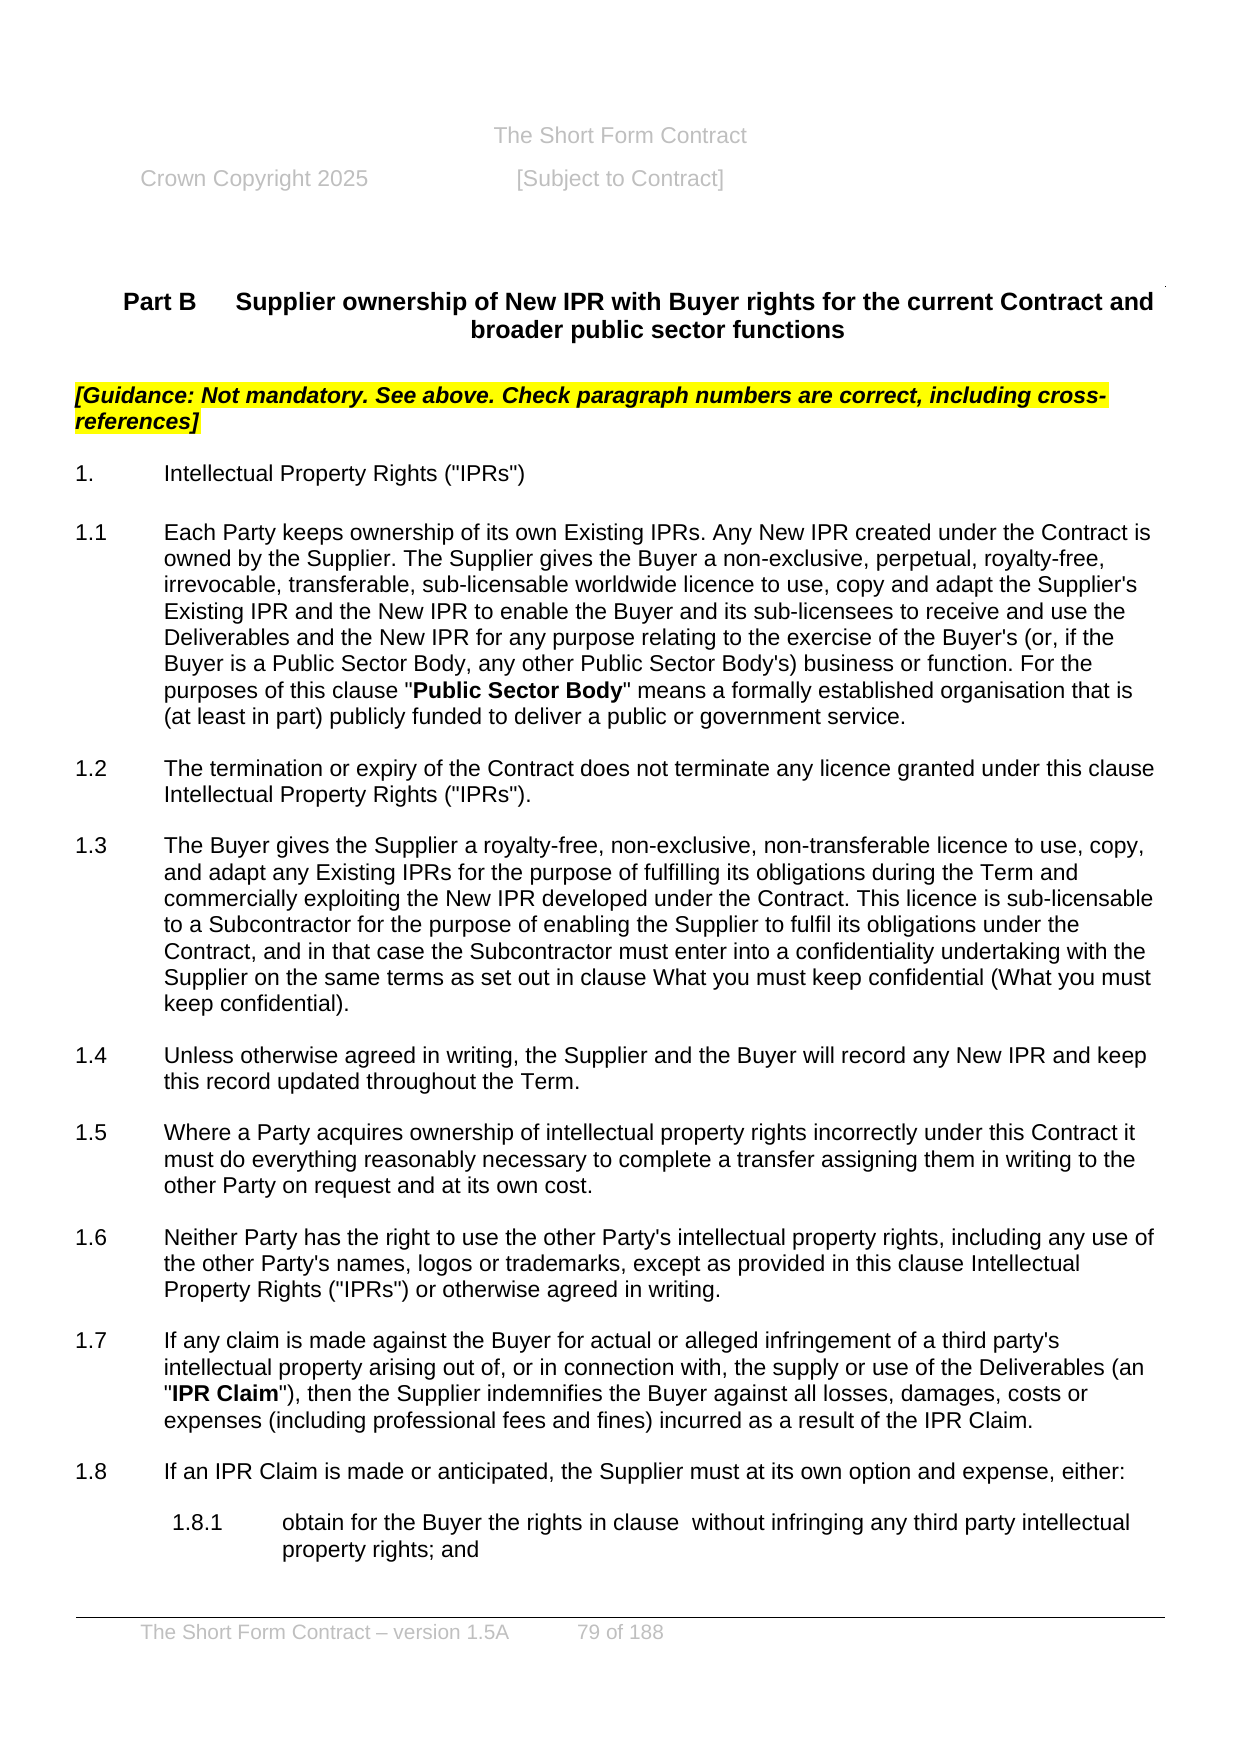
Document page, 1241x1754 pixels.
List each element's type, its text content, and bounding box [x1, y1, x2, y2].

list Neither Party has the right to use the other Party's intellectual property rights, including any use of the other Party's names, logos or trademarks, except as provided in this clause 10 or otherwise agreed in writing. [75, 1223, 1166, 1302]
list Each Party keeps ownership of its own Existing IPRs. Any New IPR created under the Contract is owned by the Supplier. The Supplier gives the Buyer a non-exclusive, perpetual, royalty-free, irrevocable, transferable, sub-licensable worldwide licence to use, copy and adapt the Supplier's Existing IPR and the New IPR to enable the Buyer and its sub-licensees to receive and use the Deliverables and the New IPR for any purpose relating to the exercise of the Buyer's (or, if the Buyer is a Public Sector Body, any other Public Sector Body's) business or function. For the purposes of this clause "Public Sector Body" means a formally established organisation that is (at least in part) publicly funded to deliver a public or government service. [75, 519, 1166, 729]
subtitle Supplier ownership of New IPR with Buyer rights for the current Contract and broader public sector functions [112, 287, 1166, 344]
list obtain for the Buyer the rights in clause 10.1 without infringing any third party intellectual property rights; and [223, 1509, 1166, 1562]
list Unless otherwise agreed in writing, the Supplier and the Buyer will record any New IPR and keep this record updated throughout the Term. [75, 1042, 1166, 1094]
list Where a Party acquires ownership of intellectual property rights incorrectly under this Contract it must do everything reasonably necessary to complete a transfer assigning them in writing to the other Party on request and at its own cost. [75, 1119, 1166, 1198]
list The Buyer gives the Supplier a royalty-free, non-exclusive, non-transferable licence to use, copy, and adapt any Existing IPRs for the purpose of fulfilling its obligations during the Term and commercially exploiting the New IPR developed under the Contract. This licence is sub-licensable to a Subcontractor for the purpose of enabling the Supplier to fulfil its obligations under the Contract, and in that case the Subcontractor must enter into a confidentiality undertaking with the Supplier on the same terms as set out in clause 15 (What you must keep confidential). [75, 832, 1166, 1017]
list Intellectual Property Rights ("IPRs") [75, 459, 1166, 486]
list The termination or expiry of the Contract does not terminate any licence granted under this clause 10. [75, 754, 1166, 807]
text [Guidance: Not mandatory. See above. Check paragraph numbers are correct, including cross-references] [75, 382, 1166, 434]
list If any claim is made against the Buyer for actual or alleged infringement of a third party's intellectual property arising out of, or in connection with, the supply or use of the Deliverables (an "IPR Claim"), then the Supplier indemnifies the Buyer against all losses, damages, costs or expenses (including professional fees and fines) incurred as a result of the IPR Claim. [75, 1327, 1166, 1433]
list If an IPR Claim is made or anticipated, the Supplier must at its own option and expense, either: [75, 1458, 1166, 1484]
